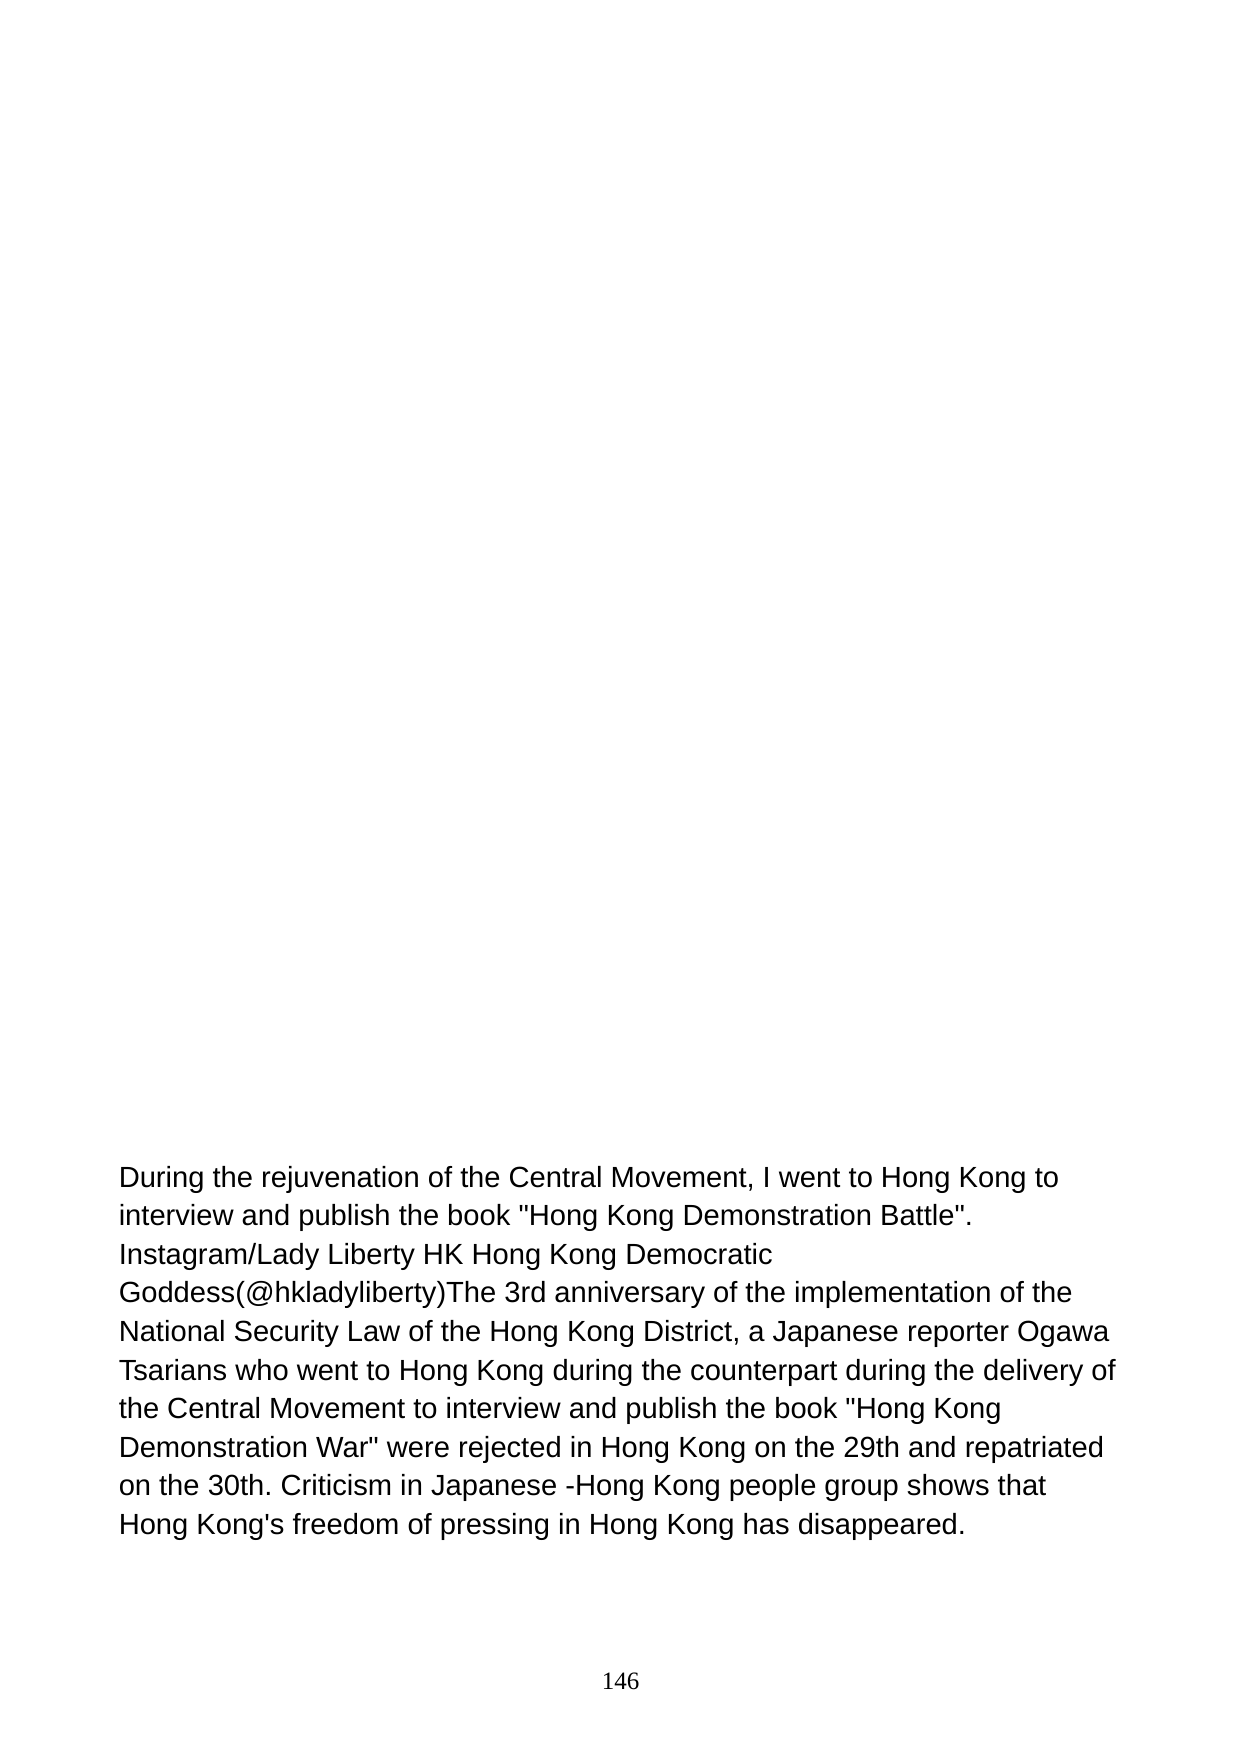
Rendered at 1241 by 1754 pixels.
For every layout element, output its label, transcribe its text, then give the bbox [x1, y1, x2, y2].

text During the rejuvenation of the Central Movement, I went to Hong Kong to interview and publish the book "Hong Kong Demonstration Battle". Instagram/Lady Liberty HK Hong Kong Democratic Goddess(@hkladyliberty)The 3rd anniversary of the implementation of the National Security Law of the Hong Kong District, a Japanese reporter Ogawa Tsarians who went to Hong Kong during the counterpart during the delivery of the Central Movement to interview and publish the book "Hong Kong Demonstration War" were rejected in Hong Kong on the 29th and repatriated on the 30th. Criticism in Japanese -Hong Kong people group shows that Hong Kong's freedom of pressing in Hong Kong has disappeared. [118, 118, 1122, 1540]
